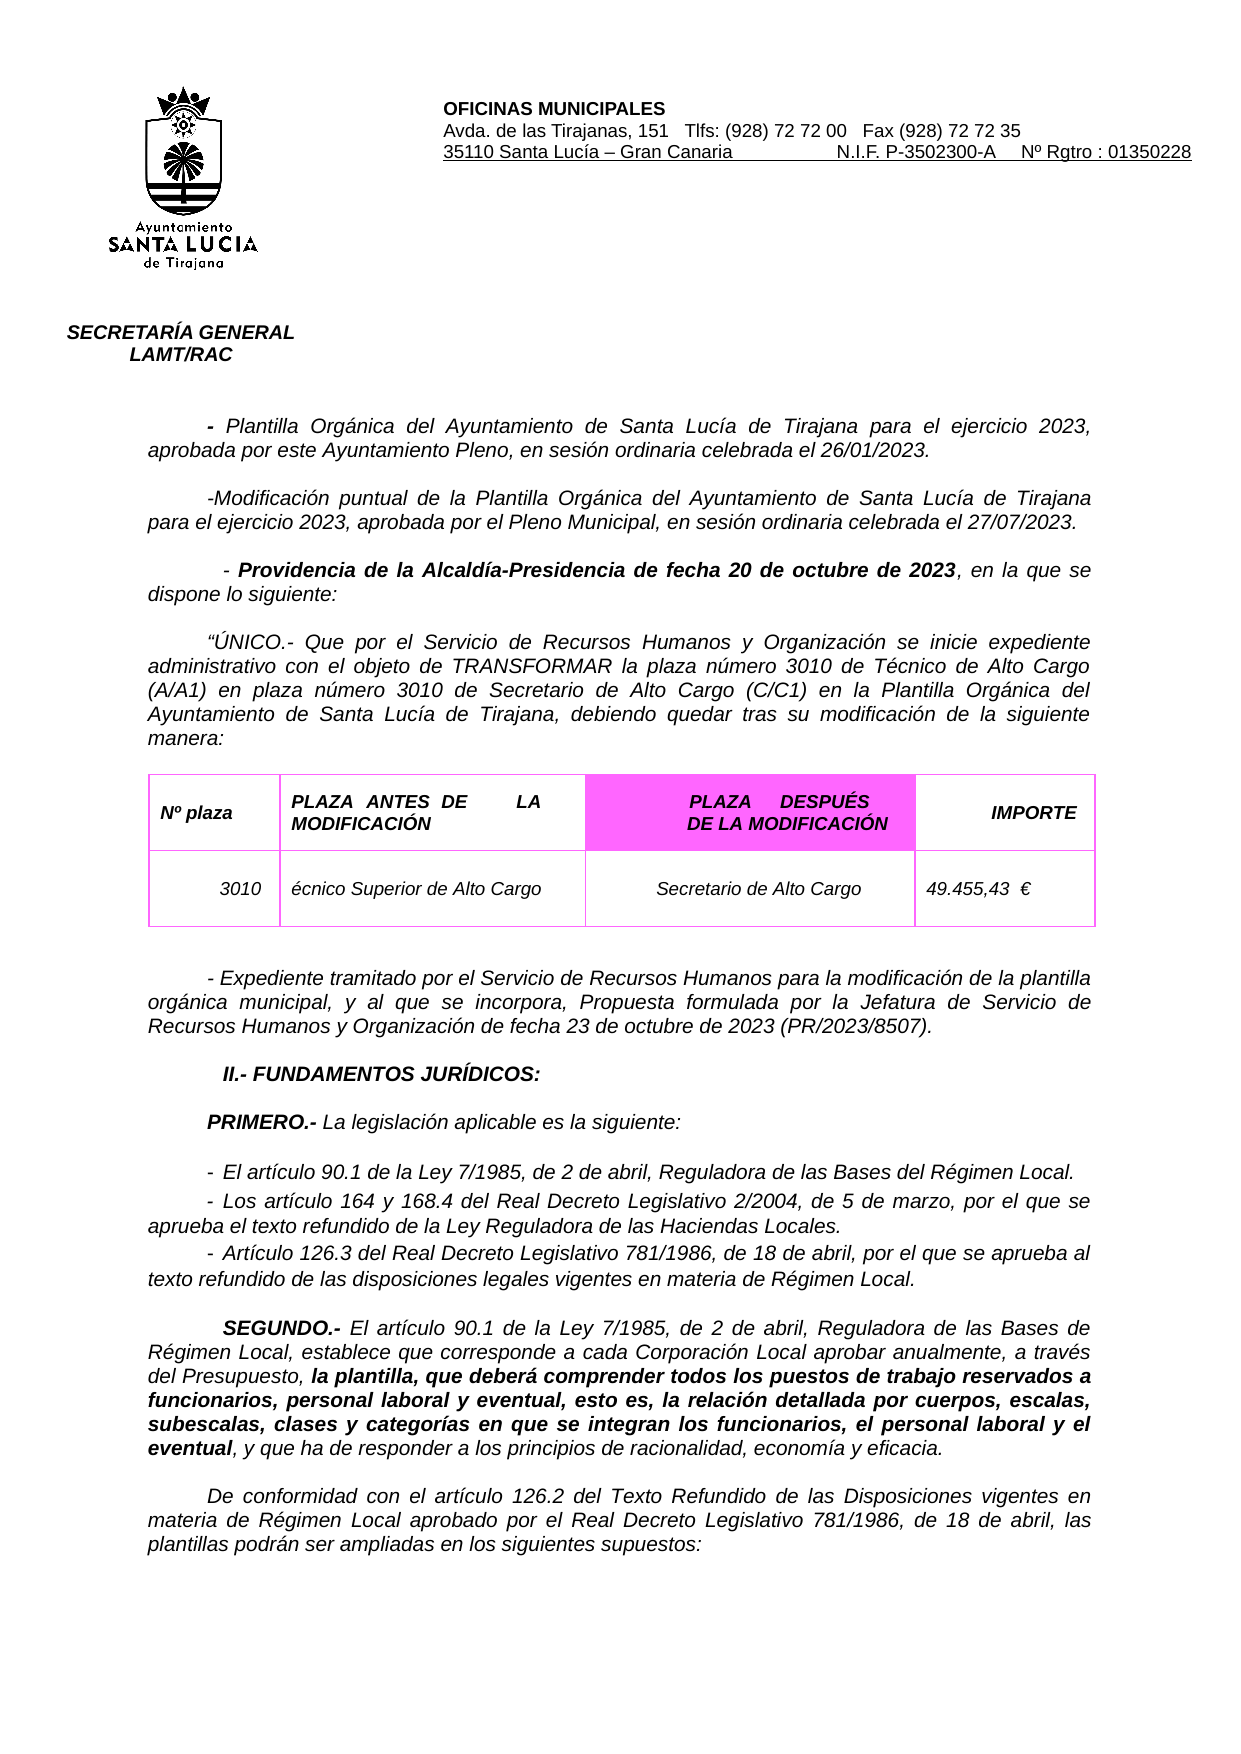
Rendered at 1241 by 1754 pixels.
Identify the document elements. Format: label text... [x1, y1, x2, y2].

text II.- FUNDAMENTOS JURÍDICOS: [148, 1062, 1092, 1086]
table_cell 3010 [150, 851, 279, 926]
list Artículo 126.3 del Real Decreto Legislativo 781/1986, de 18 de abril, por el que se aprueba al texto refundido de las disposiciones legales vigentes en materia de Régimen Local. [148, 1238, 1092, 1291]
text - Plantilla Orgánica del Ayuntamiento de Santa Lucía de Tirajana para el ejercicio 2023, aprobada por este Ayuntamiento Pleno, en sesión ordinaria celebrada el 26/01/2023. [148, 414, 1092, 462]
text PRIMERO.- La legislación aplicable es la siguiente: [148, 1109, 1092, 1133]
table_cell Secretario de Alto Cargo [586, 851, 914, 926]
picture [80, 56, 286, 296]
table_header Nº plaza [150, 775, 279, 850]
table_cell écnico Superior de Alto Cargo [281, 851, 585, 926]
table_header PLAZA ANTES DE LA MODIFICACIÓN [281, 775, 585, 850]
text De conformidad con el artículo 126.2 del Texto Refundido de las Disposiciones vigentes en materia de Régimen Local aprobado por el Real Decreto Legislativo 781/1986, de 18 de abril, las plantillas podrán ser ampliadas en los siguientes supuestos: [148, 1483, 1092, 1555]
text SEGUNDO.- El artículo 90.1 de la Ley 7/1985, de 2 de abril, Reguladora de las Bases de Régimen Local, establece que corresponde a cada Corporación Local aprobar anualmente, a través del Presupuesto, la plantilla, que deberá comprender todos los puestos de trabajo reservados a funcionarios, personal laboral y eventual, esto es, la relación detallada por cuerpos, escalas, subescalas, clases y categorías en que se integran los funcionarios, el personal laboral y el eventual, y que ha de responder a los principios de racionalidad, economía y eficacia. [148, 1316, 1092, 1459]
table_header IMPORTE [916, 775, 1094, 850]
text - Expediente tramitado por el Servicio de Recursos Humanos para la modificación de la plantilla orgánica municipal, y al que se incorpora, Propuesta formulada por la Jefatura de Servicio de Recursos Humanos y Organización de fecha 23 de octubre de 2023 (PR/2023/8507). [148, 966, 1092, 1038]
text “ÚNICO.- Que por el Servicio de Recursos Humanos y Organización se inicie expediente administrativo con el objeto de TRANSFORMAR la plaza número 3010 de Técnico de Alto Cargo (A/A1) en plaza número 3010 de Secretario de Alto Cargo (C/C1) en la Plantilla Orgánica del Ayuntamiento de Santa Lucía de Tirajana, debiendo quedar tras su modificación de la siguiente manera: [148, 630, 1092, 750]
text -Modificación puntual de la Plantilla Orgánica del Ayuntamiento de Santa Lucía de Tirajana para el ejercicio 2023, aprobada por el Pleno Municipal, en sesión ordinaria celebrada el 27/07/2023. [148, 486, 1092, 534]
table_cell 49.455,43 € [916, 851, 1094, 926]
table_header PLAZA DESPUÉS DE LA MODIFICACIÓN [586, 775, 914, 850]
list El artículo 90.1 de la Ley 7/1985, de 2 de abril, Reguladora de las Bases del Régimen Local. [148, 1157, 1092, 1186]
text - Providencia de la Alcaldía-Presidencia de fecha 20 de octubre de 2023, en la que se dispone lo siguiente: [148, 558, 1092, 606]
list Los artículo 164 y 168.4 del Real Decreto Legislativo 2/2004, de 5 de marzo, por el que se aprueba el texto refundido de la Ley Reguladora de las Haciendas Locales. [148, 1186, 1092, 1238]
